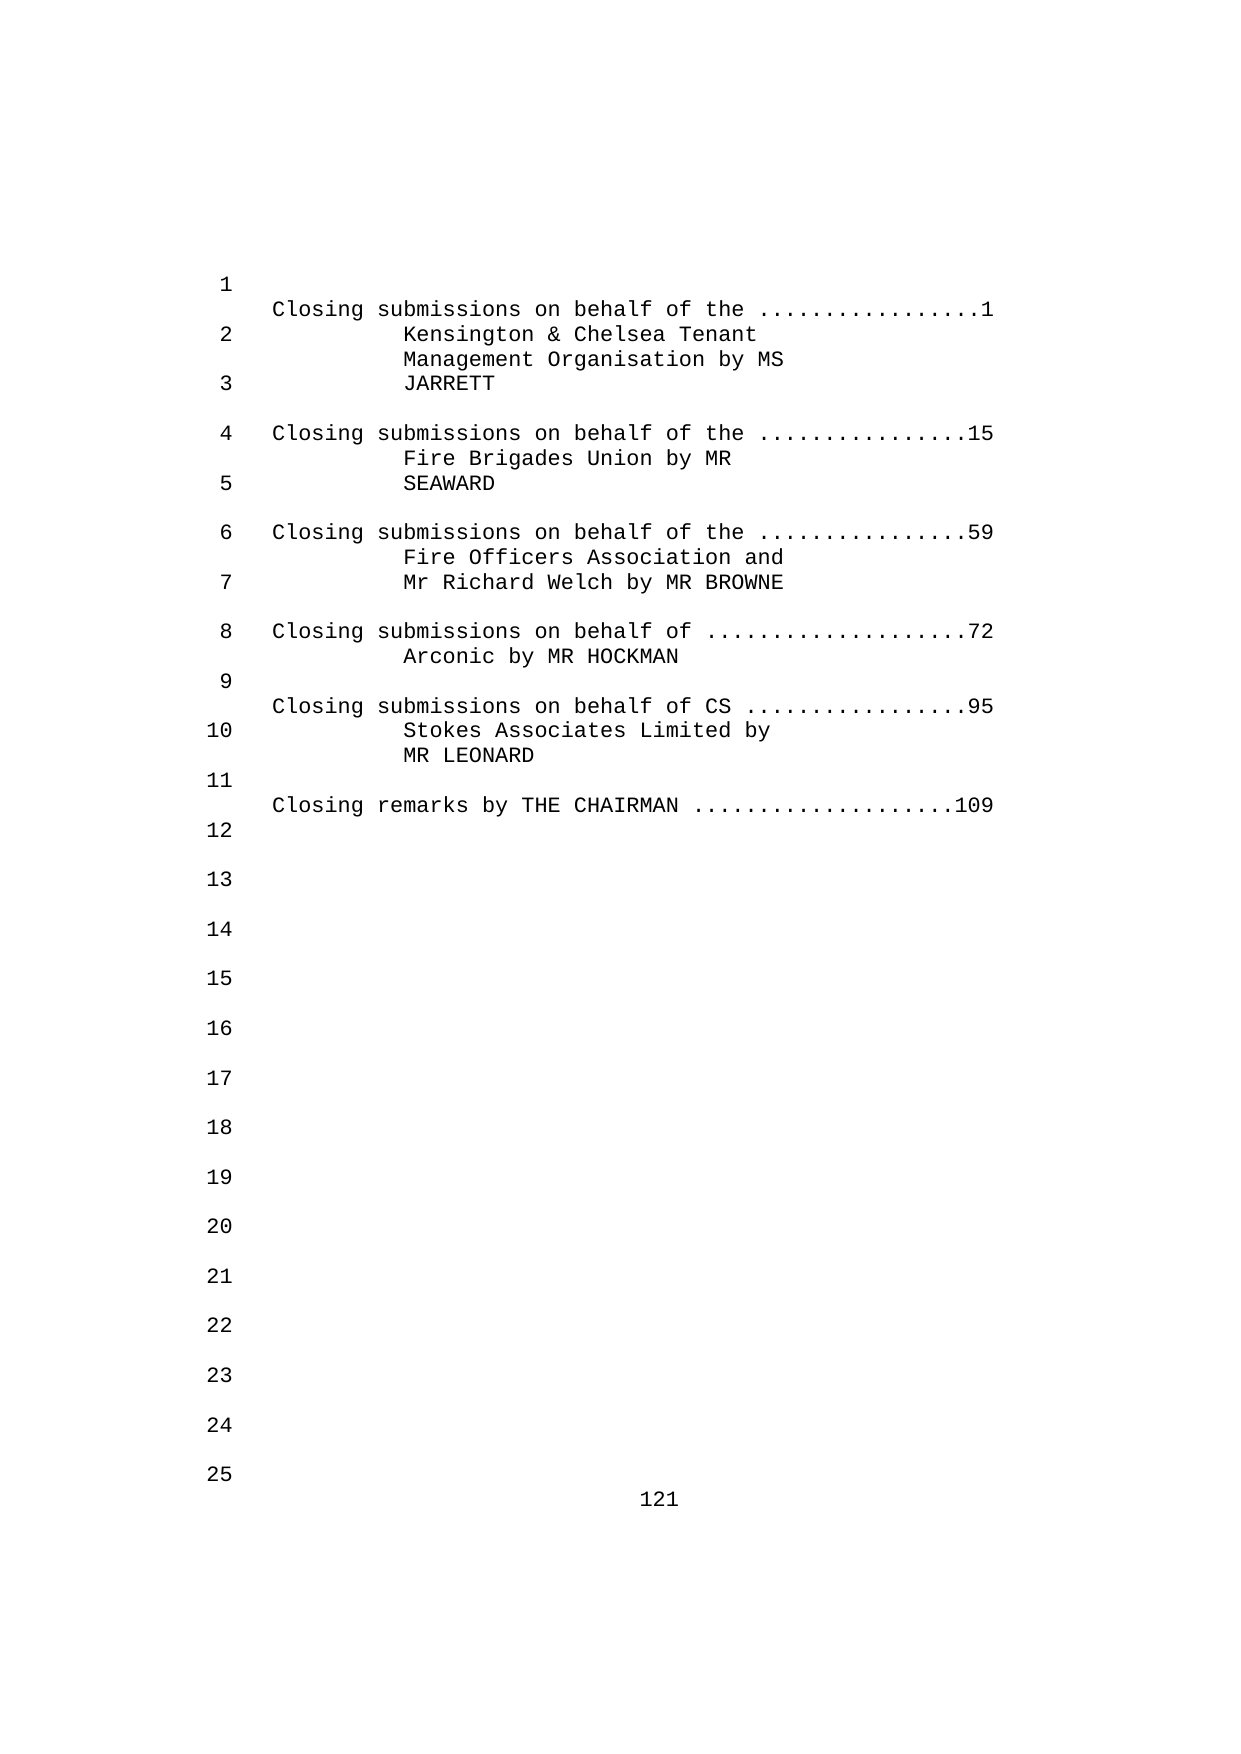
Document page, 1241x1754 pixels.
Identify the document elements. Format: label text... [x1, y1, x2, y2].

text 3 JARRETT [75, 372, 1165, 397]
text MR LEONARD [75, 744, 1165, 769]
text 22 [75, 1314, 1165, 1339]
text Management Organisation by MS [75, 348, 1165, 372]
text 13 [75, 868, 1165, 893]
text 7 Mr Richard Welch by MR BROWNE [75, 571, 1165, 596]
text 10 Stokes Associates Limited by [75, 719, 1165, 744]
text 12 [75, 819, 1165, 843]
text 21 [75, 1265, 1165, 1290]
text 18 [75, 1116, 1165, 1141]
text 25 [75, 1463, 1165, 1488]
text 24 [75, 1414, 1165, 1438]
text 17 [75, 1067, 1165, 1091]
text 23 [75, 1364, 1165, 1389]
text 16 [75, 1017, 1165, 1042]
text 8 Closing submissions on behalf of ....................72 [75, 620, 1165, 645]
text 4 Closing submissions on behalf of the ................15 [75, 422, 1165, 447]
text 20 [75, 1215, 1165, 1240]
text 5 SEAWARD [75, 472, 1165, 496]
text 14 [75, 918, 1165, 943]
text 9 [75, 670, 1165, 695]
text 2 Kensington & Chelsea Tenant [75, 323, 1165, 348]
text 15 [75, 967, 1165, 992]
text 121 [75, 1488, 1165, 1513]
text Fire Officers Association and [75, 546, 1165, 571]
text 11 [75, 769, 1165, 794]
text Closing remarks by THE CHAIRMAN ....................109 [75, 794, 1165, 819]
text Closing submissions on behalf of the .................1 [75, 298, 1165, 323]
text 6 Closing submissions on behalf of the ................59 [75, 521, 1165, 546]
text 19 [75, 1166, 1165, 1191]
text Closing submissions on behalf of CS .................95 [75, 695, 1165, 719]
text Arconic by MR HOCKMAN [75, 645, 1165, 670]
text Fire Brigades Union by MR [75, 447, 1165, 472]
text 1 [75, 273, 1165, 298]
